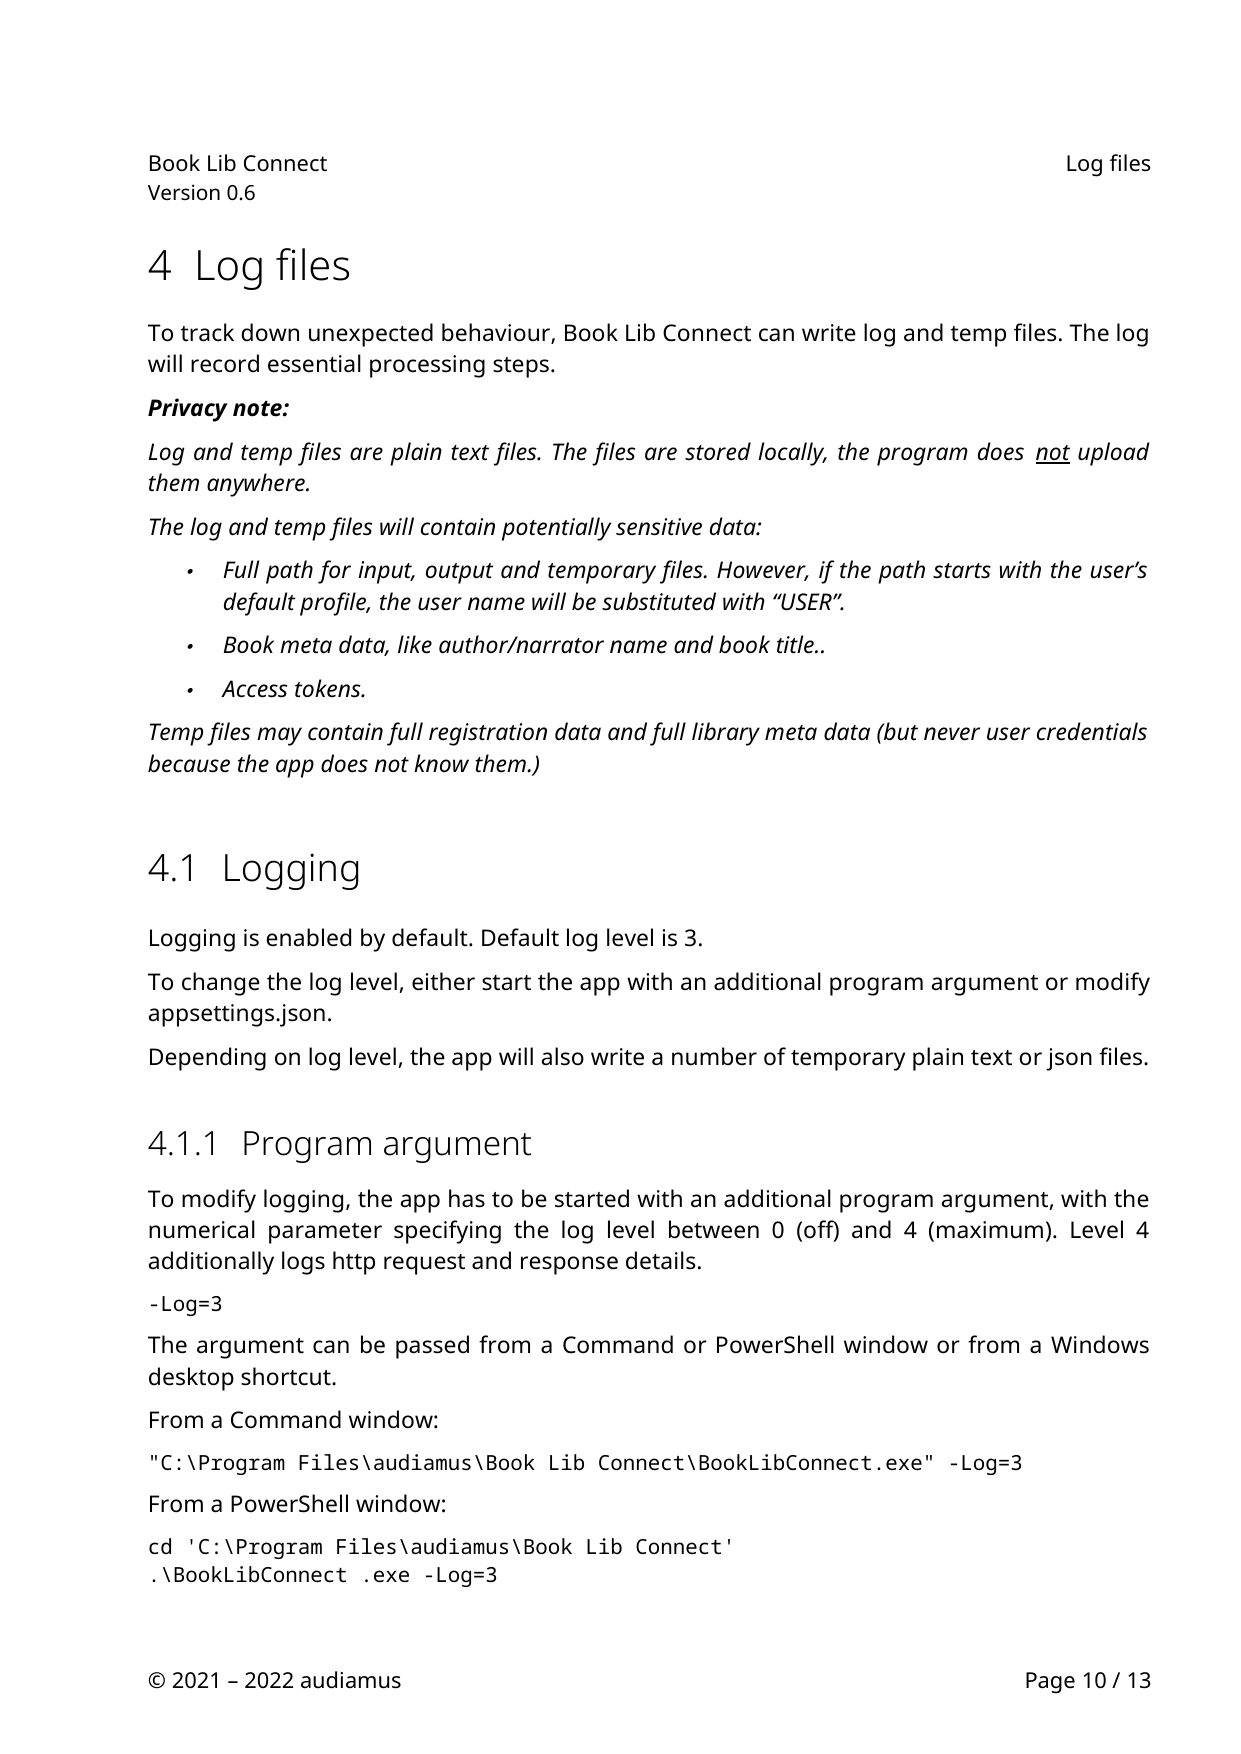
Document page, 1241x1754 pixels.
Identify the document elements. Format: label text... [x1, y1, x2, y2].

subtitle Program argument [148, 1119, 1152, 1165]
text To track down unexpected behaviour, Book Lib Connect can write log and temp files. The log will record essential processing steps. [148, 317, 1152, 379]
text From a PowerShell window: [148, 1488, 1152, 1520]
text The argument can be passed from a Command or PowerShell window or from a Windows desktop shortcut. [148, 1329, 1152, 1392]
list Full path for input, output and temporary files. However, if the path starts with the user’s default profile, the user name will be substituted with “USER”. [185, 554, 1152, 617]
subtitle Logging [148, 841, 1152, 892]
subtitle Log files [148, 235, 1152, 292]
text To change the log level, either start the app with an additional program argument or modify appsettings.json. [148, 966, 1152, 1028]
text Log and temp files are plain text files. The files are stored locally, the program does not upload them anywhere. [148, 436, 1152, 498]
list Access tokens. [185, 673, 1152, 704]
text cd 'C:\Program Files\audiamus\Book Lib Connect' .\BookLibConnect .exe -Log=3 [148, 1532, 1152, 1588]
text Logging is enabled by default. Default log level is 3. [148, 922, 1152, 953]
text To modify logging, the app has to be started with an additional program argument, with the numerical parameter specifying the log level between 0 (off) and 4 (maximum). Level 4 additionally logs http request and response details. [148, 1182, 1152, 1276]
text The log and temp files will contain potentially sensitive data: [148, 511, 1152, 542]
list Book meta data, like author/narrator name and book title.. [185, 629, 1152, 660]
text Temp files may contain full registration data and full library meta data (but never user credentials because the app does not know them.) [148, 716, 1152, 779]
text "C:\Program Files\audiamus\Book Lib Connect\BookLibConnect.exe" -Log=3 [148, 1448, 1152, 1476]
text Depending on log level, the app will also write a number of temporary plain text or json files. [148, 1041, 1152, 1072]
text -Log=3 [148, 1289, 1152, 1317]
text Privacy note: [148, 392, 1152, 423]
text From a Command window: [148, 1404, 1152, 1435]
